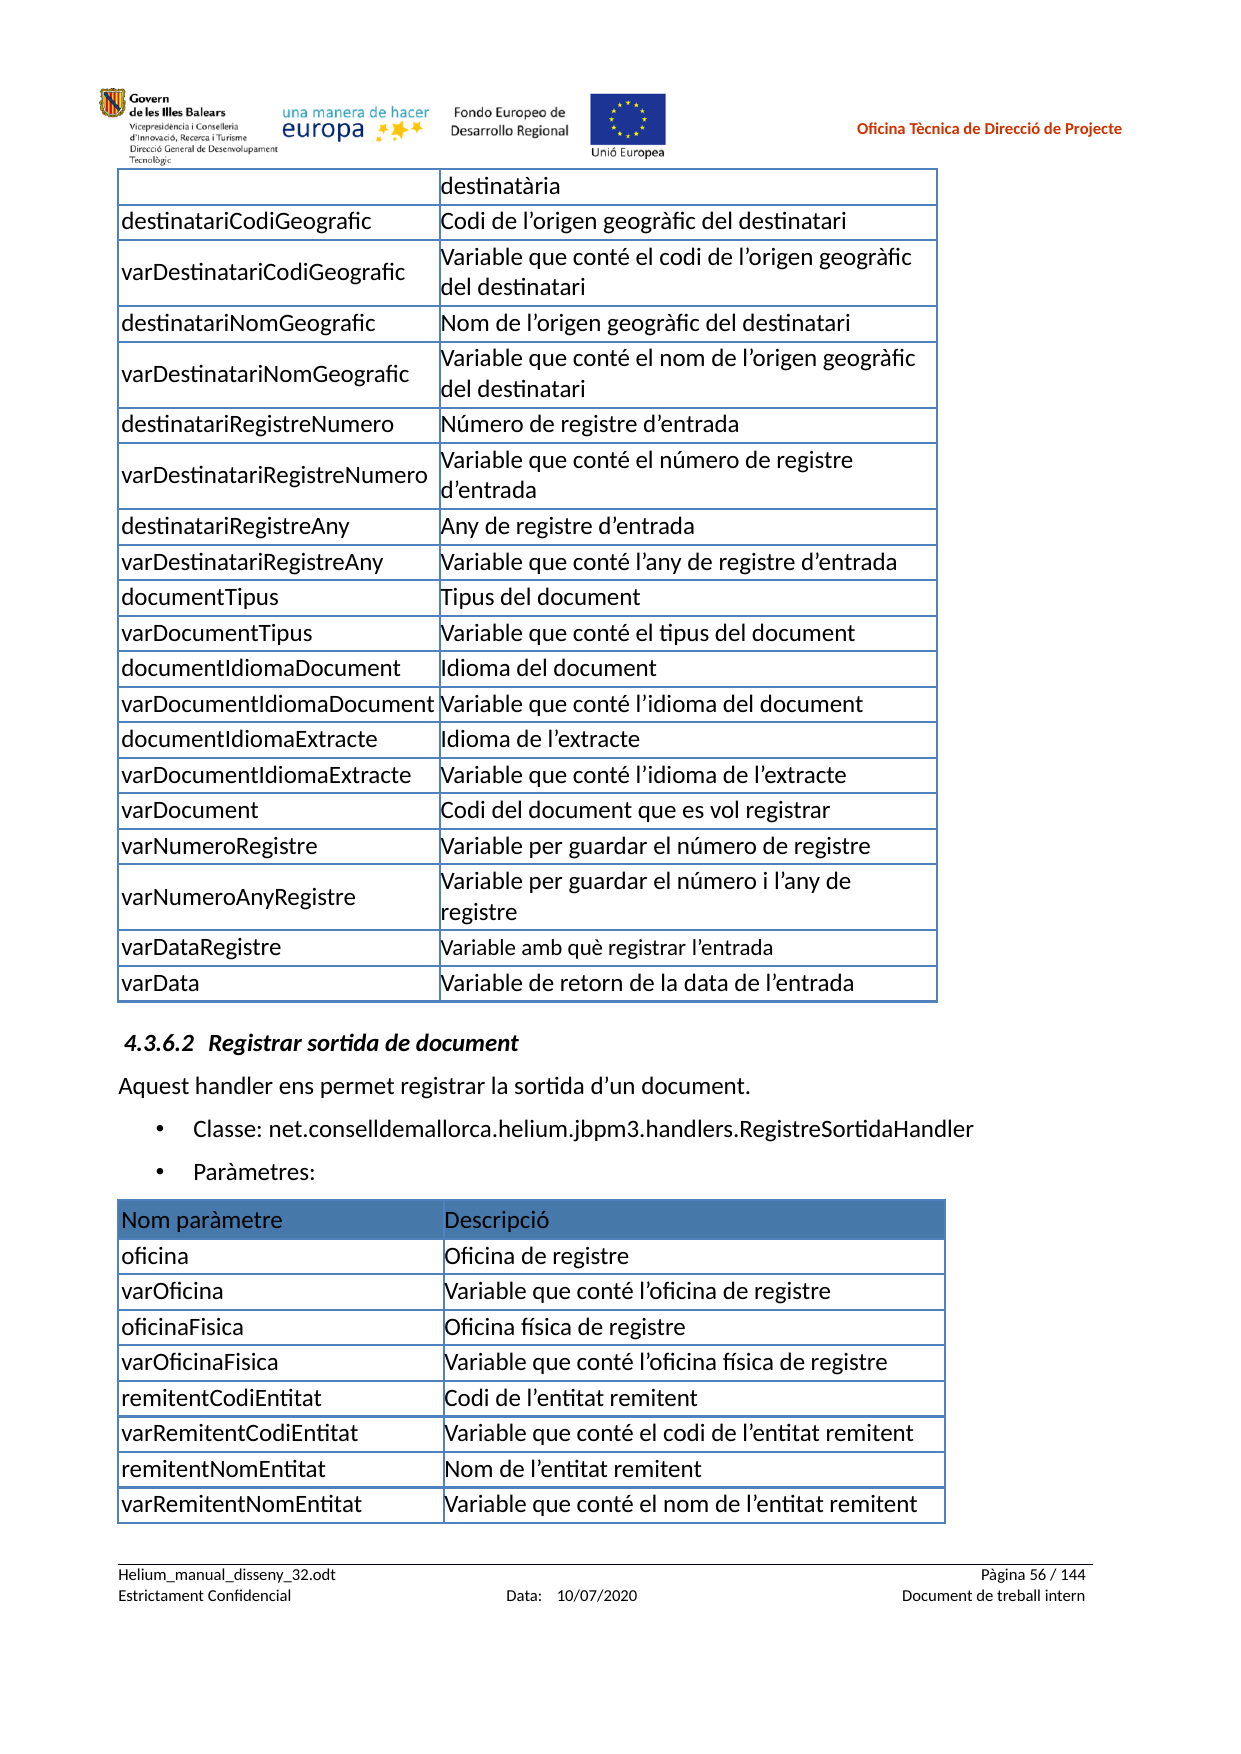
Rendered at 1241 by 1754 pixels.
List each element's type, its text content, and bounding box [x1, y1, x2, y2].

picture [99, 87, 668, 166]
list Classe: net.conselldemallorca.helium.jbpm3.handlers.RegistreSortidaHandler [156, 1113, 1122, 1144]
table_cell varNumeroRegistre [119, 830, 439, 863]
table_cell varDocument [119, 794, 439, 828]
table_cell Variable que conté l’idioma del document [441, 688, 936, 721]
table_cell Tipus del document [441, 581, 936, 615]
table_cell Variable que conté el nom de l’entitat remitent [445, 1489, 944, 1522]
table_cell varOficina [119, 1275, 443, 1309]
table_cell Variable de retorn de la data de l’entrada [441, 967, 936, 1000]
table_header Descripció [445, 1201, 944, 1238]
table_cell varDocumentIdiomaDocument [119, 688, 439, 721]
table_cell [119, 170, 439, 203]
table_cell Variable amb què registrar l’entrada [441, 931, 936, 965]
table_cell Nom de l’entitat remitent [445, 1453, 944, 1486]
table_cell Variable que conté el número de registre d’entrada [441, 444, 936, 508]
table_cell Variable que conté l’oficina de registre [445, 1275, 944, 1309]
table_cell documentTipus [119, 581, 439, 615]
table_cell documentIdiomaExtracte [119, 723, 439, 757]
table_cell varRemitentCodiEntitat [119, 1418, 443, 1451]
table_cell Any de registre d’entrada [441, 510, 936, 544]
table_cell varRemitentNomEntitat [119, 1489, 443, 1522]
subtitle Registrar sortida de document [118, 1027, 1122, 1058]
table_cell varNumeroAnyRegistre [119, 865, 439, 929]
table_cell Codi de l’entitat remitent [445, 1382, 944, 1415]
list Paràmetres: [156, 1156, 1122, 1187]
table_cell Variable que conté el codi de l’origen geogràfic del destinatari [441, 241, 936, 305]
table_cell Variable per guardar el número de registre [441, 830, 936, 863]
table_cell varDestinatariCodiGeografic [119, 241, 439, 305]
table_cell Variable per guardar el número i l’any de registre [441, 865, 936, 929]
table_cell varDestinatariRegistreAny [119, 546, 439, 579]
table_cell destinatariCodiGeografic [119, 206, 439, 239]
table_cell varDestinatariRegistreNumero [119, 444, 439, 508]
table_cell Número de registre d’entrada [441, 409, 936, 442]
table_cell varOficinaFisica [119, 1346, 443, 1380]
table_header Nom paràmetre [119, 1201, 443, 1238]
table_cell Oficina física de registre [445, 1311, 944, 1344]
table_cell Variable que conté el tipus del document [441, 617, 936, 650]
table_cell destinatariNomGeografic [119, 307, 439, 341]
table_cell Idioma del document [441, 652, 936, 686]
table_cell destinatariRegistreNumero [119, 409, 439, 442]
table_cell Oficina de registre [445, 1240, 944, 1273]
table_cell Variable que conté l’oficina física de registre [445, 1346, 944, 1380]
table_cell Variable que conté l’idioma de l’extracte [441, 759, 936, 792]
table_cell varDocumentIdiomaExtracte [119, 759, 439, 792]
table_cell Nom de l’origen geogràfic del destinatari [441, 307, 936, 341]
table_cell varDestinatariNomGeografic [119, 343, 439, 407]
table_cell oficinaFisica [119, 1311, 443, 1344]
table_cell Idioma de l’extracte [441, 723, 936, 757]
table_cell oficina [119, 1240, 443, 1273]
table_cell Variable que conté el codi de l’entitat remitent [445, 1418, 944, 1451]
table_cell destinatariRegistreAny [119, 510, 439, 544]
table_cell remitentNomEntitat [119, 1453, 443, 1486]
table_cell Codi del document que es vol registrar [441, 794, 936, 828]
table_cell Codi de l’origen geogràfic del destinatari [441, 206, 936, 239]
table_cell varData [119, 967, 439, 1000]
table_cell varDataRegistre [119, 931, 439, 965]
table_cell varDocumentTipus [119, 617, 439, 650]
table_cell documentIdiomaDocument [119, 652, 439, 686]
table_cell remitentCodiEntitat [119, 1382, 443, 1415]
table_cell destinatària [441, 170, 936, 203]
table_cell Variable que conté el nom de l’origen geogràfic del destinatari [441, 343, 936, 407]
table_cell Variable que conté l’any de registre d’entrada [441, 546, 936, 579]
text Aquest handler ens permet registrar la sortida d’un document. [118, 1070, 1122, 1101]
